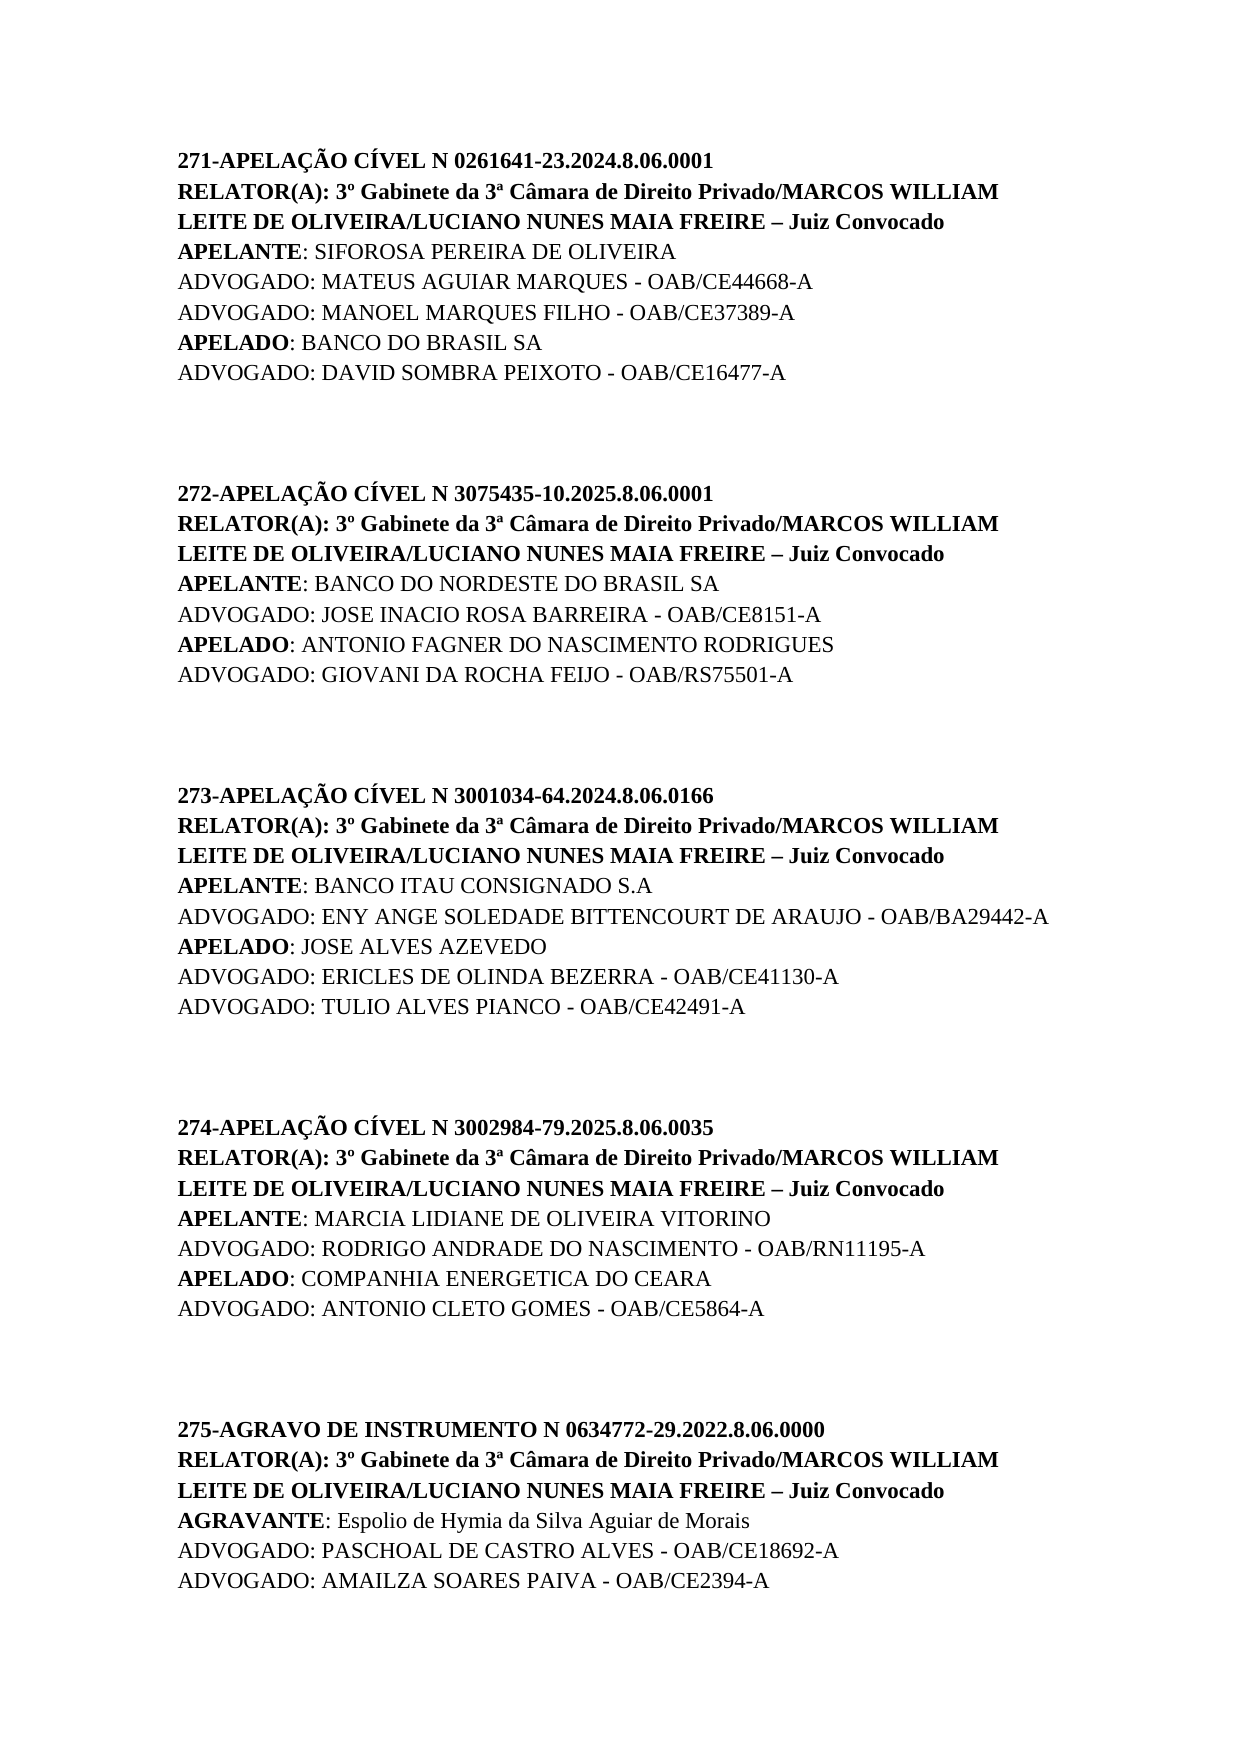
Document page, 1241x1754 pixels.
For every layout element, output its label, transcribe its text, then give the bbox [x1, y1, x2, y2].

text 271-APELAÇÃO CÍVEL N 0261641-23.2024.8.06.0001 RELATOR(A): 3º Gabinete da 3ª Câmara de Direito Privado/MARCOS WILLIAM LEITE DE OLIVEIRA/LUCIANO NUNES MAIA FREIRE – Juiz Convocado APELANTE: SIFOROSA PEREIRA DE OLIVEIRA ADVOGADO: MATEUS AGUIAR MARQUES - OAB/CE44668-A ADVOGADO: MANOEL MARQUES FILHO - OAB/CE37389-A APELADO: BANCO DO BRASIL SA ADVOGADO: DAVID SOMBRA PEIXOTO - OAB/CE16477-A 272-APELAÇÃO CÍVEL N 3075435-10.2025.8.06.0001 RELATOR(A): 3º Gabinete da 3ª Câmara de Direito Privado/MARCOS WILLIAM LEITE DE OLIVEIRA/LUCIANO NUNES MAIA FREIRE – Juiz Convocado APELANTE: BANCO DO NORDESTE DO BRASIL SA ADVOGADO: JOSE INACIO ROSA BARREIRA - OAB/CE8151-A APELADO: ANTONIO FAGNER DO NASCIMENTO RODRIGUES ADVOGADO: GIOVANI DA ROCHA FEIJO - OAB/RS75501-A 273-APELAÇÃO CÍVEL N 3001034-64.2024.8.06.0166 RELATOR(A): 3º Gabinete da 3ª Câmara de Direito Privado/MARCOS WILLIAM LEITE DE OLIVEIRA/LUCIANO NUNES MAIA FREIRE – Juiz Convocado APELANTE: BANCO ITAU CONSIGNADO S.A ADVOGADO: ENY ANGE SOLEDADE BITTENCOURT DE ARAUJO - OAB/BA29442-A APELADO: JOSE ALVES AZEVEDO ADVOGADO: ERICLES DE OLINDA BEZERRA - OAB/CE41130-A ADVOGADO: TULIO ALVES PIANCO - OAB/CE42491-A 274-APELAÇÃO CÍVEL N 3002984-79.2025.8.06.0035 RELATOR(A): 3º Gabinete da 3ª Câmara de Direito Privado/MARCOS WILLIAM LEITE DE OLIVEIRA/LUCIANO NUNES MAIA FREIRE – Juiz Convocado APELANTE: MARCIA LIDIANE DE OLIVEIRA VITORINO ADVOGADO: RODRIGO ANDRADE DO NASCIMENTO - OAB/RN11195-A APELADO: COMPANHIA ENERGETICA DO CEARA ADVOGADO: ANTONIO CLETO GOMES - OAB/CE5864-A 275-AGRAVO DE INSTRUMENTO N 0634772-29.2022.8.06.0000 RELATOR(A): 3º Gabinete da 3ª Câmara de Direito Privado/MARCOS WILLIAM LEITE DE OLIVEIRA/LUCIANO NUNES MAIA FREIRE – Juiz Convocado AGRAVANTE: Espolio de Hymia da Silva Aguiar de Morais ADVOGADO: PASCHOAL DE CASTRO ALVES - OAB/CE18692-A ADVOGADO: AMAILZA SOARES PAIVA - OAB/CE2394-A [177, 148, 1063, 1594]
